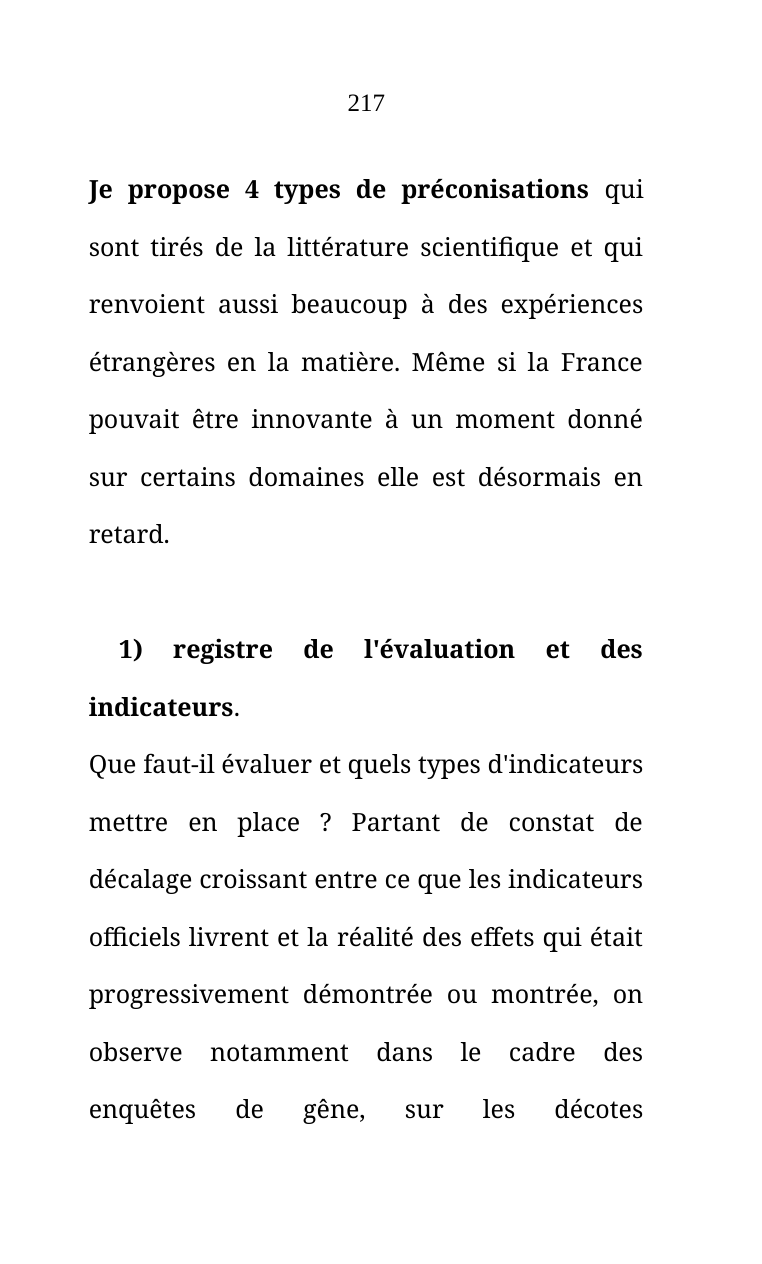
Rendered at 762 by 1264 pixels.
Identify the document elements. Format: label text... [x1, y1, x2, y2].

text Je propose 4 types de préconisations qui sont tirés de la littérature scientifique et qui renvoient aussi beaucoup à des expériences étrangères en la matière. Même si la France pouvait être innovante à un moment donné sur certains domaines elle est désormais en retard. [88, 147, 644, 551]
text 1) registre de l'évaluation et des indicateurs. [88, 609, 644, 724]
text Que faut-il évaluer et quels types d'indicateurs mettre en place ? Partant de constat de décalage croissant entre ce que les indicateurs officiels livrent et la réalité des effets qui était progressivement démontrée ou montrée, on observe notamment dans le cadre des enquêtes de gêne, sur les décotes [88, 724, 644, 1126]
